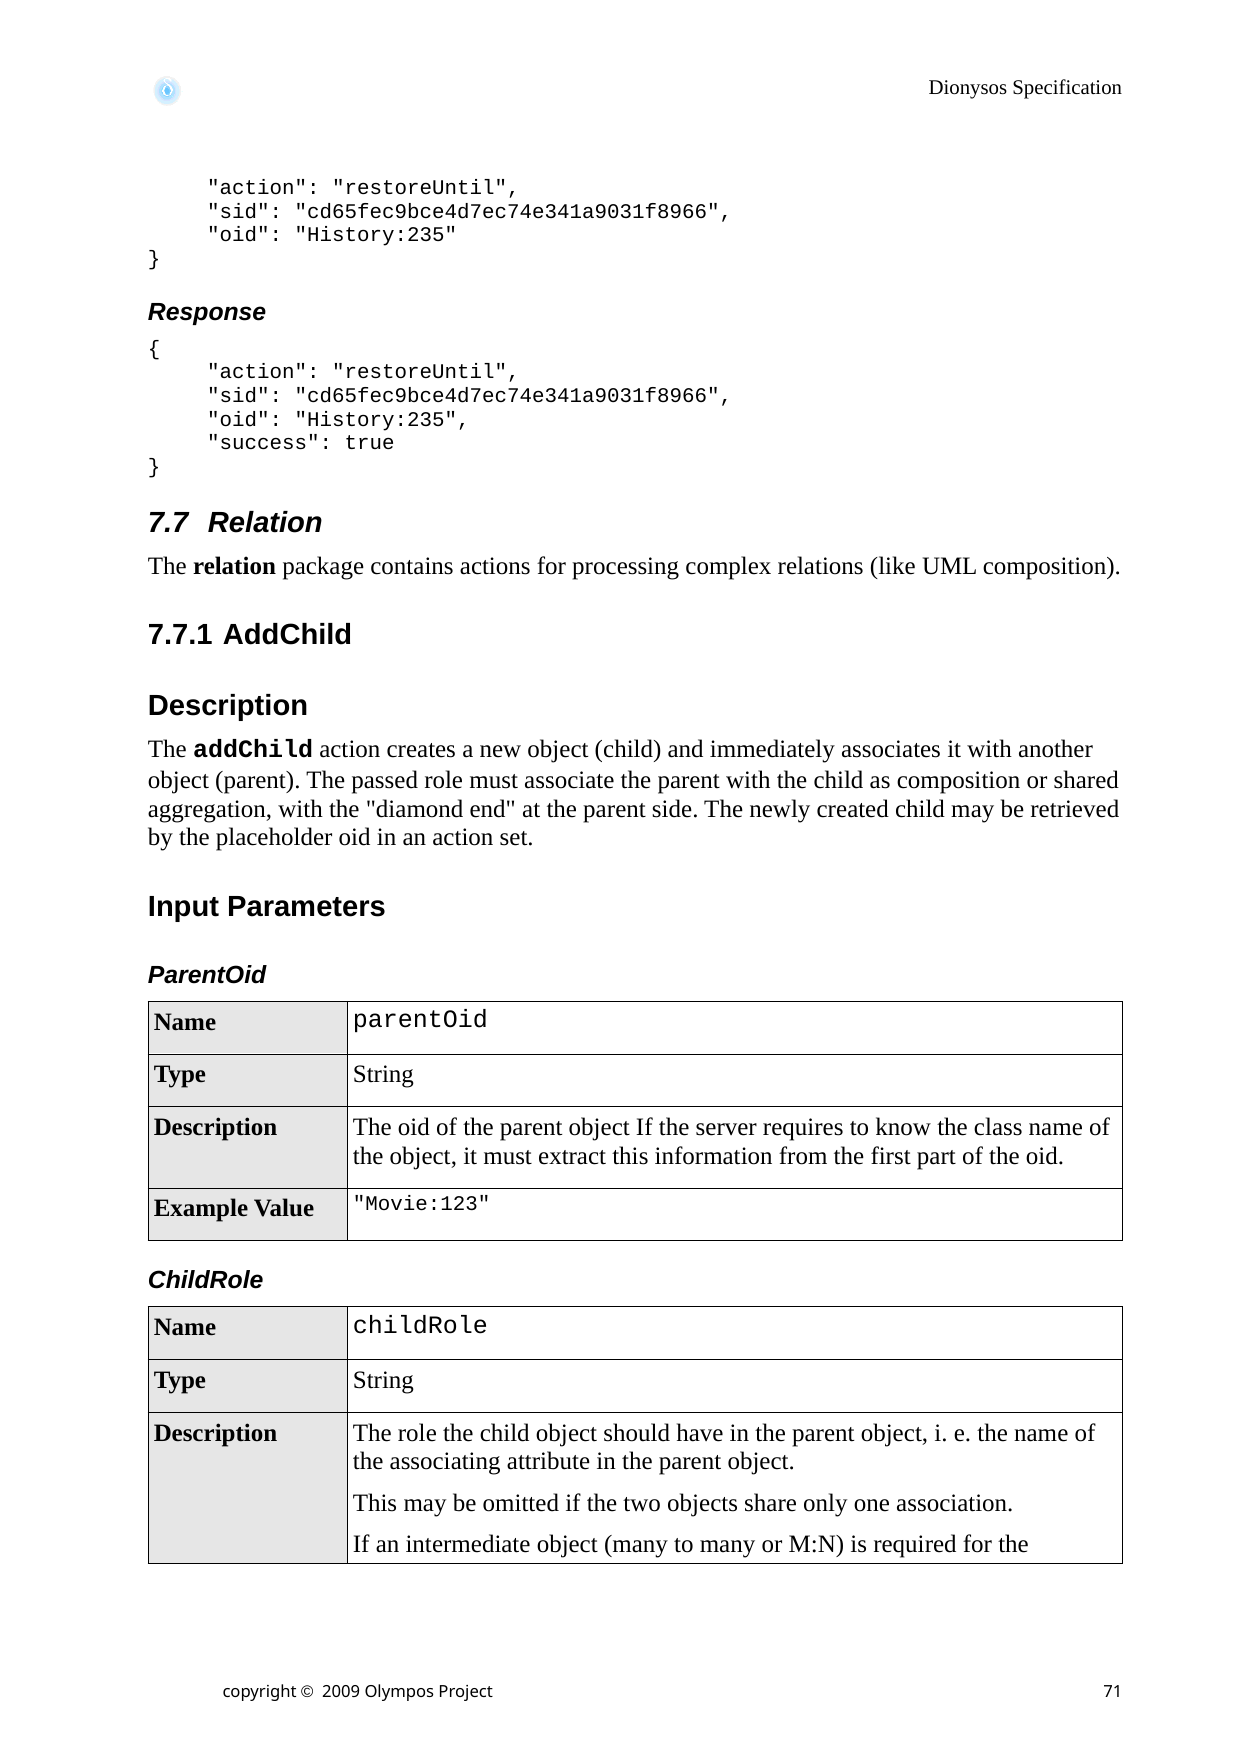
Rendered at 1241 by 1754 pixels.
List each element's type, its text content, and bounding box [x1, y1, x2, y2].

text The relation package contains actions for processing complex relations (like UML composition). [148, 551, 1122, 579]
text The addChild action creates a new object (child) and immediately associates it with another object (parent). The passed role must associate the parent with the child as composition or shared aggregation, with the "diamond end" at the parent side. The newly created child may be retrieved by the placeholder oid in an action set. [148, 734, 1122, 851]
text ChildRole [148, 1265, 1122, 1294]
picture [152, 75, 184, 106]
text "sid": "cd65fec9bce4d7ec74e341a9031f8966", [148, 201, 1122, 224]
table_header parentOid [348, 1002, 1122, 1053]
table_cell Description [149, 1107, 347, 1188]
table_cell The role the child object should have in the parent object, i. e. the name of the associating attribute in the parent object. This may be omitted if the two objects share only one association. If an intermediate object (many to many or M:N) is required for the [348, 1413, 1122, 1563]
table_cell Description [149, 1413, 347, 1563]
text } [148, 456, 1122, 480]
table_header childRole [348, 1307, 1122, 1359]
text "action": "restoreUntil", [148, 177, 1122, 201]
table_cell String [348, 1055, 1122, 1106]
table_cell "Movie:123" [348, 1189, 1122, 1240]
text "success": true [148, 432, 1122, 456]
text Input Parameters [148, 889, 1122, 922]
table_header Name [149, 1002, 347, 1053]
table_header Name [149, 1307, 347, 1359]
text Response [148, 297, 1122, 325]
subtitle AddChild [148, 617, 1122, 651]
table_cell Type [149, 1360, 347, 1412]
text "sid": "cd65fec9bce4d7ec74e341a9031f8966", [148, 385, 1122, 409]
text ParentOid [148, 960, 1122, 988]
table_cell String [348, 1360, 1122, 1412]
table_cell Example Value [149, 1189, 347, 1240]
text Description [148, 688, 1122, 722]
text "action": "restoreUntil", [148, 361, 1122, 385]
text } [148, 248, 1122, 272]
table_cell The oid of the parent object If the server requires to know the class name of the object, it must extract this information from the first part of the oid. [348, 1107, 1122, 1188]
text "oid": "History:235" [148, 224, 1122, 248]
text { [148, 338, 1122, 361]
subtitle Relation [148, 505, 1122, 538]
table_cell Type [149, 1055, 347, 1106]
text "oid": "History:235", [148, 409, 1122, 432]
